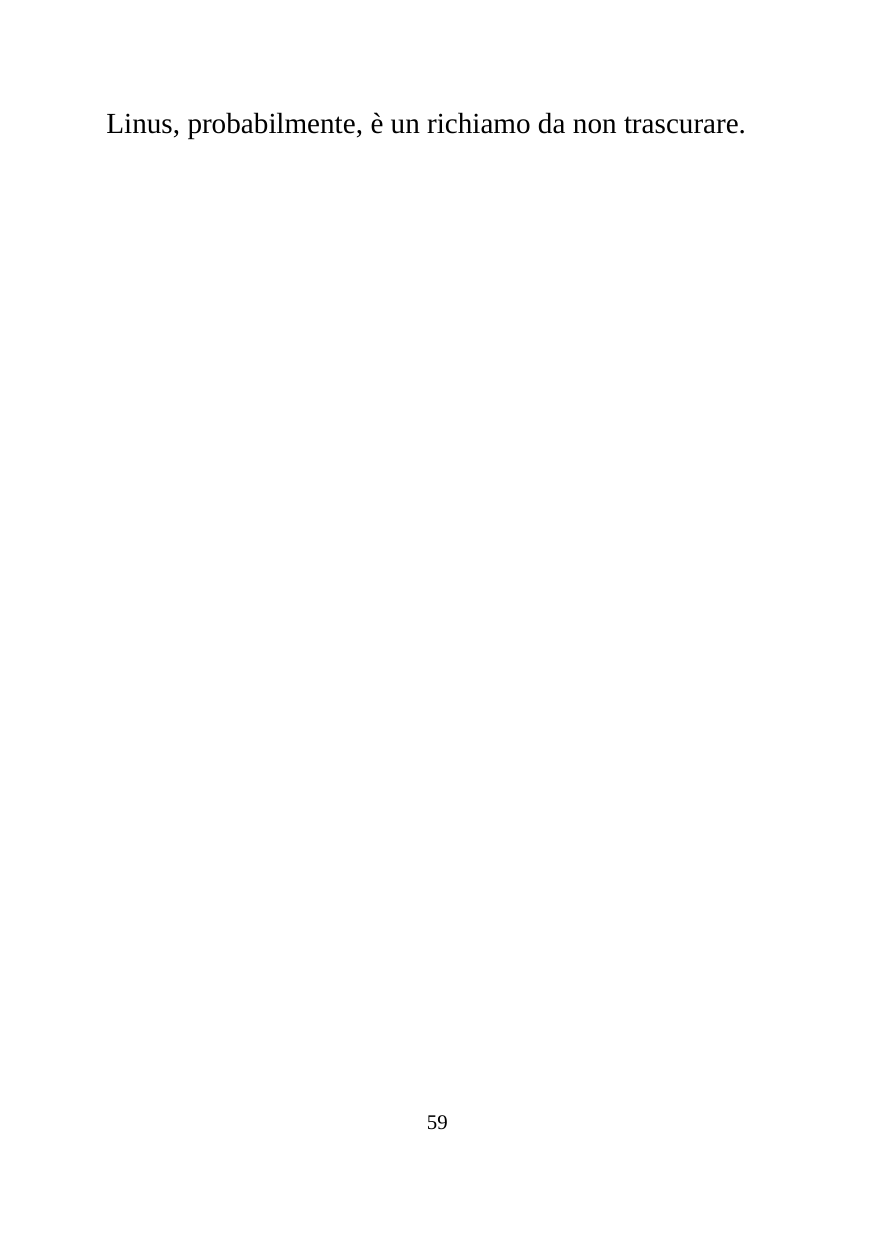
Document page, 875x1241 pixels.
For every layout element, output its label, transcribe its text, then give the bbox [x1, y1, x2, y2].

text Linus, probabilmente, è un richiamo da non trascurare. [106, 106, 768, 140]
